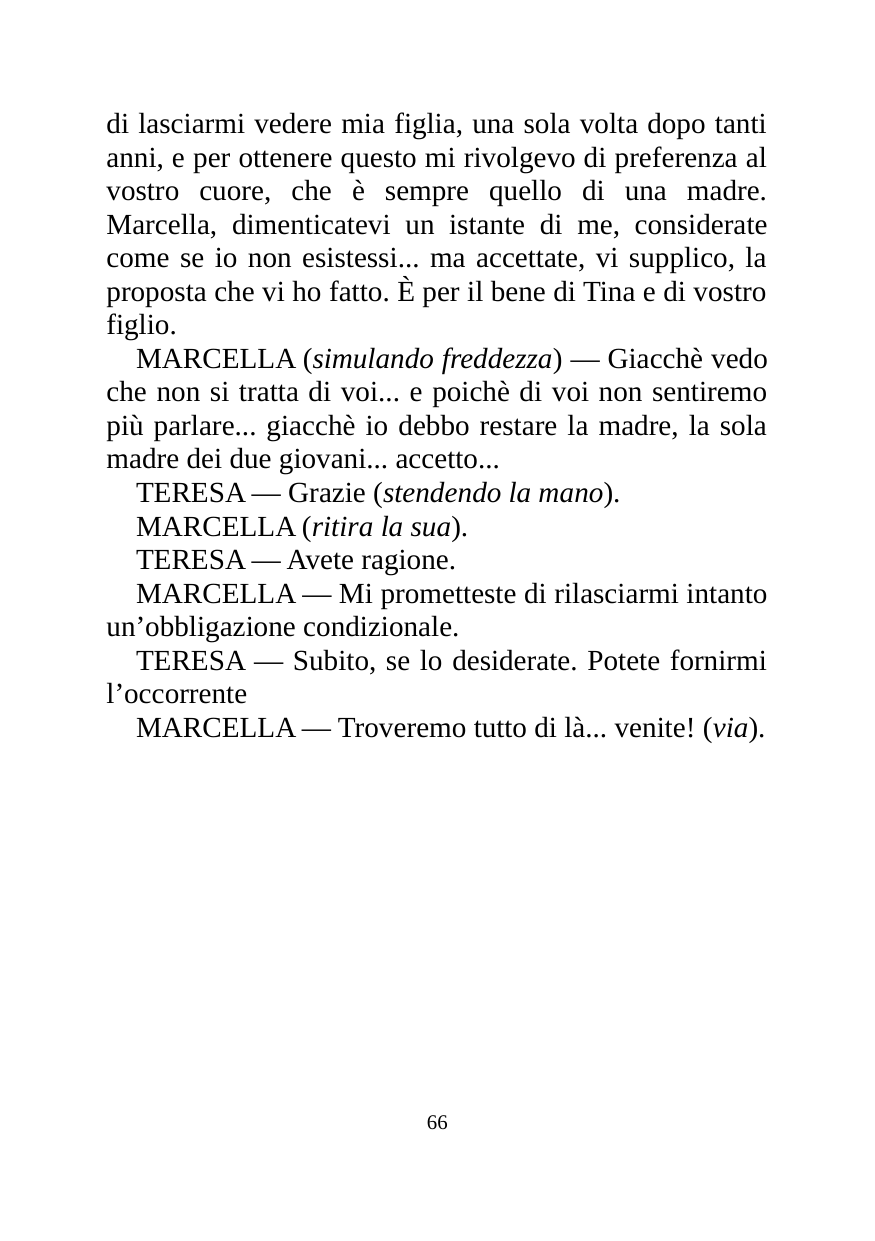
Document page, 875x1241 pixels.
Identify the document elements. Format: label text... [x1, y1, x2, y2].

text MARCELLA — Mi prometteste di rilasciarmi intanto un’obbligazione condizionale. [106, 576, 768, 643]
text di lasciarmi vedere mia figlia, una sola volta dopo tanti anni, e per ottenere questo mi rivolgevo di preferenza al vostro cuore, che è sempre quello di una madre. Marcella, dimenticatevi un istante di me, considerate come se io non esistessi... ma accettate, vi supplico, la proposta che vi ho fatto. È per il bene di Tina e di vostro figlio. [106, 106, 768, 341]
text TERESA — Grazie (stendendo la mano). [106, 475, 768, 509]
text MARCELLA (ritira la sua). [106, 509, 768, 542]
text MARCELLA (simulando freddezza) — Giacchè vedo che non si tratta di voi... e poichè di voi non sentiremo più parlare... giacchè io debbo restare la madre, la sola madre dei due giovani... accetto... [106, 341, 768, 475]
text TERESA — Avete ragione. [106, 542, 768, 576]
text TERESA — Subito, se lo desiderate. Potete fornirmi l’occorrente [106, 643, 768, 710]
text MARCELLA — Troveremo tutto di là... venite! (via). [106, 710, 768, 743]
